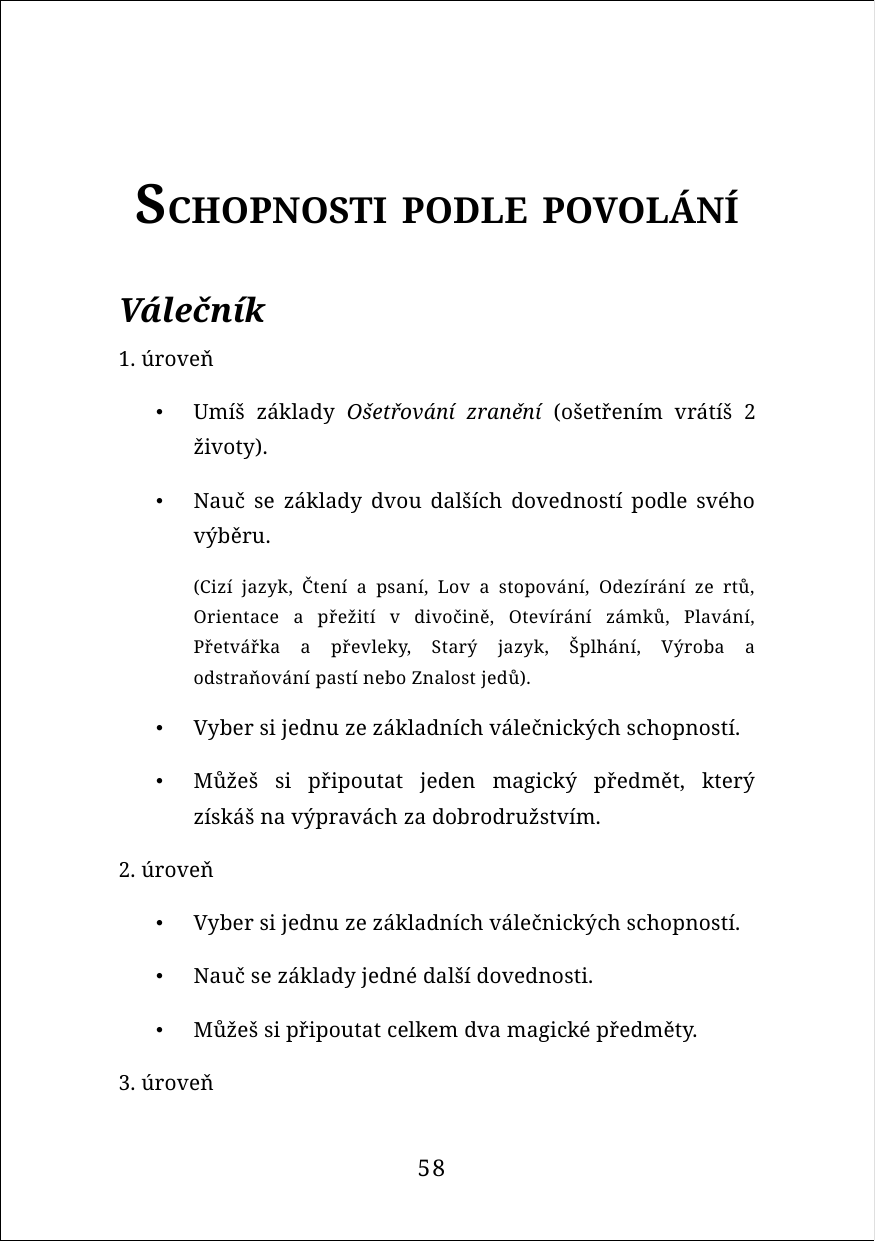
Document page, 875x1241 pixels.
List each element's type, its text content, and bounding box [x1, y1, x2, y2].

list Můžeš si připoutat celkem dva magické předměty. [156, 1015, 756, 1043]
list Nauč se základy dvou dalších dovedností podle svého výběru. [156, 486, 756, 550]
subtitle Schopnosti podle povolání [118, 166, 756, 239]
list (Cizí jazyk, Čtení a psaní, Lov a stopování, Odezírání ze rtů, Orientace a přežití v divočině, Otevírání zámků, Plavání, Přetvářka a převleky, Starý jazyk, Šplhání, Výroba a odstraňování pastí nebo Znalost jedů). [156, 574, 756, 689]
list Vyber si jednu ze základních válečnických schopností. [156, 713, 756, 741]
list Nauč se základy jedné další dovednosti. [156, 961, 756, 990]
subtitle Válečník [118, 287, 756, 332]
list Můžeš si připoutat jeden magický předmět, který získáš na výpravách za dobrodružstvím. [156, 766, 756, 830]
text 2. úroveň [118, 855, 756, 883]
list Umíš základy Ošetřování zranění (ošetřením vrátíš 2 životy). [156, 397, 756, 461]
text 3. úroveň [118, 1068, 756, 1096]
list Vyber si jednu ze základních válečnických schopností. [156, 908, 756, 937]
text 1. úroveň [118, 344, 756, 372]
